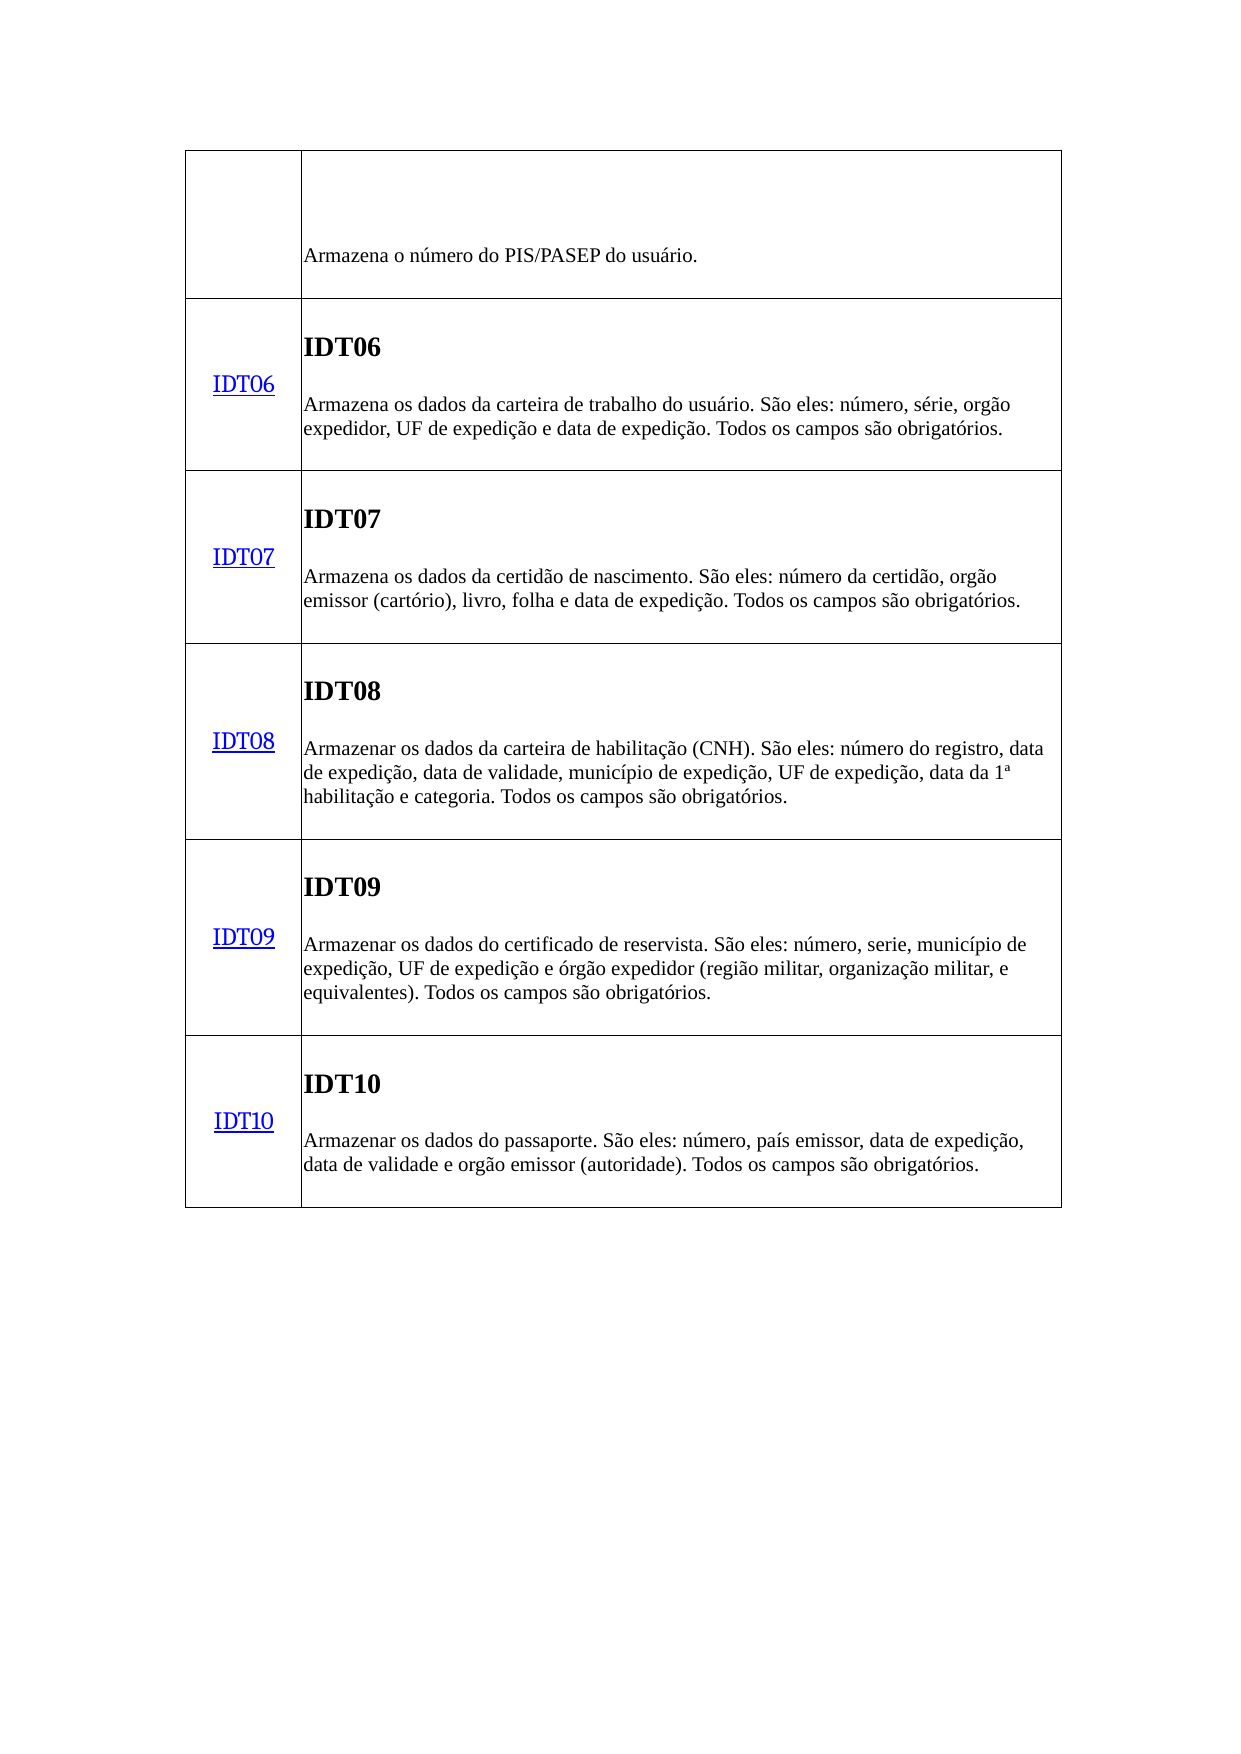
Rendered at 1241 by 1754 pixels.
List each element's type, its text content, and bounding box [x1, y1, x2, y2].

table_cell IDT08 [186, 644, 301, 839]
table_cell IDT10 Armazenar os dados do passaporte. São eles: número, país emissor, data de expedição, data de validade e orgão emissor (autoridade). Todos os campos são obrigatórios. [302, 1036, 1061, 1207]
table_cell IDT10 [186, 1036, 301, 1207]
table_cell IDT07 Armazena os dados da certidão de nascimento. São eles: número da certidão, orgão emissor (cartório), livro, folha e data de expedição. Todos os campos são obrigatórios. [302, 471, 1061, 642]
table_cell [186, 151, 301, 298]
table_cell IDT06 Armazena os dados da carteira de trabalho do usuário. São eles: número, série, orgão expedidor, UF de expedição e data de expedição. Todos os campos são obrigatórios. [302, 299, 1061, 470]
table_cell IDT09 [186, 840, 301, 1035]
table_cell IDT06 [186, 299, 301, 470]
table_cell IDT09 Armazenar os dados do certificado de reservista. São eles: número, serie, município de expedição, UF de expedição e órgão expedidor (região militar, organização militar, e equivalentes). Todos os campos são obrigatórios. [302, 840, 1061, 1035]
table_cell IDT08 Armazenar os dados da carteira de habilitação (CNH). São eles: número do registro, data de expedição, data de validade, município de expedição, UF de expedição, data da 1ª habilitação e categoria. Todos os campos são obrigatórios. [302, 644, 1061, 839]
table_cell Armazena o número do PIS/PASEP do usuário. [302, 151, 1061, 298]
table_cell IDT07 [186, 471, 301, 642]
